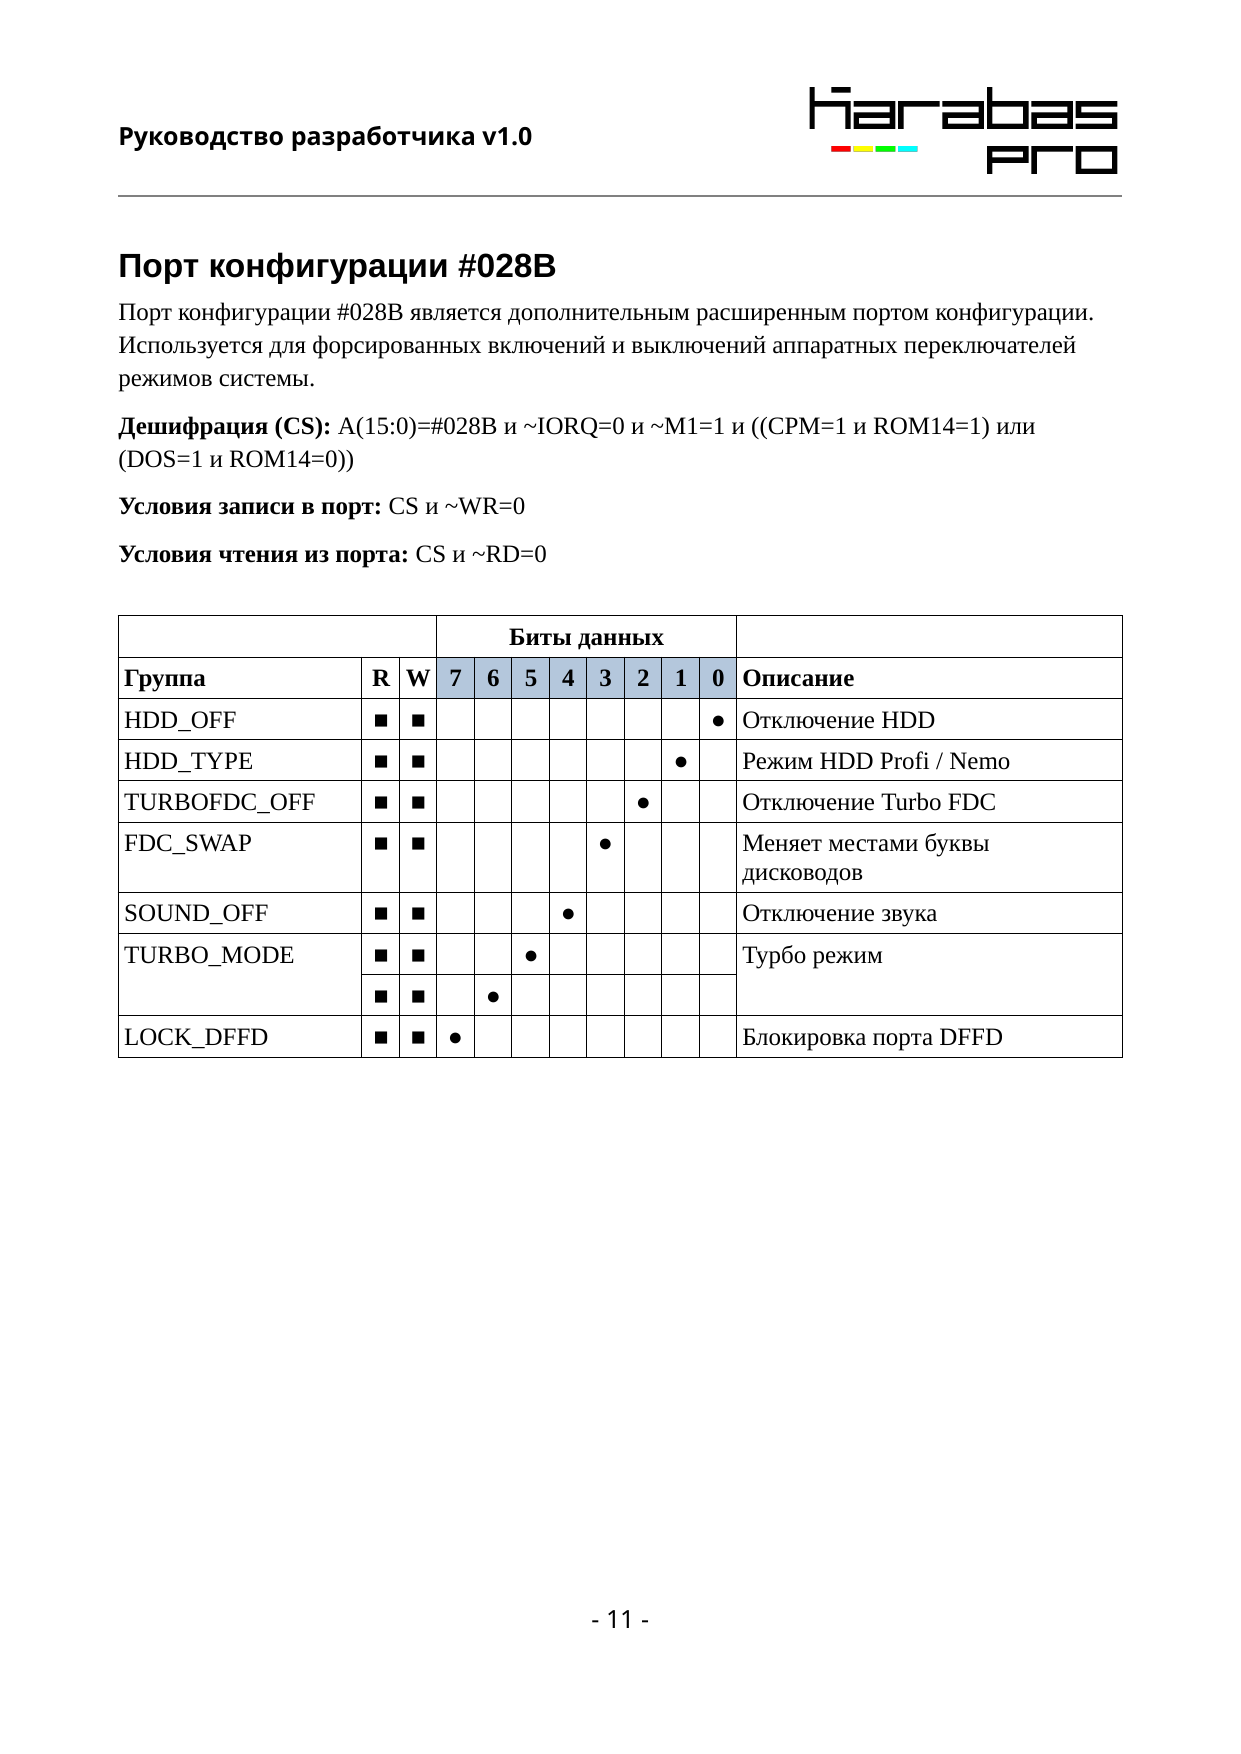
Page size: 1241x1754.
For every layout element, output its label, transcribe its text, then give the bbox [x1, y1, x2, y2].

table_cell ■ [362, 975, 399, 1015]
table_cell [475, 1016, 511, 1057]
text Условия записи в порт: CS и ~WR=0 [118, 491, 1122, 520]
table_cell ■ [400, 699, 436, 739]
table_cell [700, 975, 736, 1015]
table_cell [475, 934, 511, 974]
table_cell [587, 781, 624, 822]
table_cell [625, 740, 661, 780]
table_cell [700, 934, 736, 974]
table_cell [550, 1016, 586, 1057]
table_cell [550, 781, 586, 822]
table_cell 4 [550, 658, 586, 698]
table_cell ● [625, 781, 661, 822]
picture [809, 84, 1120, 174]
table_cell [700, 740, 736, 780]
table_cell ■ [400, 823, 436, 892]
table_cell [662, 781, 699, 822]
table_cell [437, 823, 474, 892]
table_cell [437, 934, 474, 974]
table_cell [587, 699, 624, 739]
table_cell [662, 975, 699, 1015]
table_cell [625, 699, 661, 739]
table_cell SOUND_OFF [119, 893, 361, 933]
table_cell [662, 934, 699, 974]
table_cell Отключение HDD [737, 699, 1122, 739]
table_cell [587, 740, 624, 780]
table_cell [662, 823, 699, 892]
table_cell Турбо режим [737, 934, 1122, 1015]
table_cell [475, 823, 511, 892]
table_cell ● [662, 740, 699, 780]
table_cell ■ [362, 893, 399, 933]
table_cell ● [475, 975, 511, 1015]
table_cell ■ [400, 781, 436, 822]
table_cell [475, 699, 511, 739]
table_cell [625, 934, 661, 974]
table_cell R [362, 658, 399, 698]
table_cell Режим HDD Profi / Nemo [737, 740, 1122, 780]
table_cell ■ [362, 781, 399, 822]
table_cell ■ [362, 823, 399, 892]
table_cell ■ [400, 893, 436, 933]
table_cell [475, 893, 511, 933]
table_cell 3 [587, 658, 624, 698]
table_cell [512, 823, 549, 892]
table_cell [625, 893, 661, 933]
table_cell ■ [400, 934, 436, 974]
table_cell 7 [437, 658, 474, 698]
table_cell [625, 975, 661, 1015]
table_cell Отключение Turbo FDC [737, 781, 1122, 822]
table_cell FDC_SWAP [119, 823, 361, 892]
table_header [737, 616, 1122, 657]
table_cell 2 [625, 658, 661, 698]
table_cell [512, 781, 549, 822]
table_cell 0 [700, 658, 736, 698]
table_cell [700, 781, 736, 822]
table_cell [625, 823, 661, 892]
table_cell [700, 893, 736, 933]
table_cell [700, 823, 736, 892]
table_cell [475, 781, 511, 822]
table_cell [512, 975, 549, 1015]
table_cell HDD_TYPE [119, 740, 361, 780]
table_cell [512, 893, 549, 933]
table_cell HDD_OFF [119, 699, 361, 739]
table_cell ■ [400, 975, 436, 1015]
table_cell [662, 699, 699, 739]
table_cell [550, 699, 586, 739]
table_cell 6 [475, 658, 511, 698]
table_cell ● [512, 934, 549, 974]
table_cell [437, 893, 474, 933]
table_cell [550, 975, 586, 1015]
table_cell [662, 893, 699, 933]
table_cell [550, 934, 586, 974]
table_cell ● [550, 893, 586, 933]
table_cell [437, 781, 474, 822]
table_cell [512, 740, 549, 780]
table_cell [700, 1016, 736, 1057]
table_cell [625, 1016, 661, 1057]
table_cell ● [587, 823, 624, 892]
table_cell TURBO_MODE [119, 934, 361, 1015]
table_cell [437, 740, 474, 780]
table_cell [475, 740, 511, 780]
table_cell LOCK_DFFD [119, 1016, 361, 1057]
table_cell Описание [737, 658, 1122, 698]
table_cell [587, 934, 624, 974]
table_cell ■ [362, 1016, 399, 1057]
table_cell [512, 699, 549, 739]
table_cell [662, 1016, 699, 1057]
subtitle Порт конфигурации #028B [118, 246, 1122, 285]
table_cell ● [700, 699, 736, 739]
table_cell Группа [119, 658, 361, 698]
table_cell 5 [512, 658, 549, 698]
table_cell W [400, 658, 436, 698]
text Условия чтения из порта: CS и ~RD=0 [118, 539, 1122, 568]
table_cell ■ [400, 1016, 436, 1057]
table_cell ■ [400, 740, 436, 780]
table_header Биты данных [437, 616, 736, 657]
table_cell TURBOFDC_OFF [119, 781, 361, 822]
table_cell [587, 1016, 624, 1057]
table_cell ■ [362, 699, 399, 739]
table_cell [550, 740, 586, 780]
table_cell ■ [362, 740, 399, 780]
table_cell [587, 975, 624, 1015]
table_cell Отключение звука [737, 893, 1122, 933]
table_cell [512, 1016, 549, 1057]
table_cell [587, 893, 624, 933]
table_cell [550, 823, 586, 892]
table_cell ■ [362, 934, 399, 974]
table_cell [437, 699, 474, 739]
table_cell 1 [662, 658, 699, 698]
text Порт конфигурации #028B является дополнительным расширенным портом конфигурации. Используется для форсированных включений и выключений аппаратных переключателей режимов системы. [118, 297, 1122, 392]
table_cell Блокировка порта DFFD [737, 1016, 1122, 1057]
table_header [119, 616, 436, 657]
table_cell Меняет местами буквы дисководов [737, 823, 1122, 892]
table_cell ● [437, 1016, 474, 1057]
table_cell [437, 975, 474, 1015]
text Дешифрация (CS): A(15:0)=#028B и ~IORQ=0 и ~M1=1 и ((CPM=1 и ROM14=1) или (DOS=1 и ROM14=0)) [118, 411, 1122, 473]
